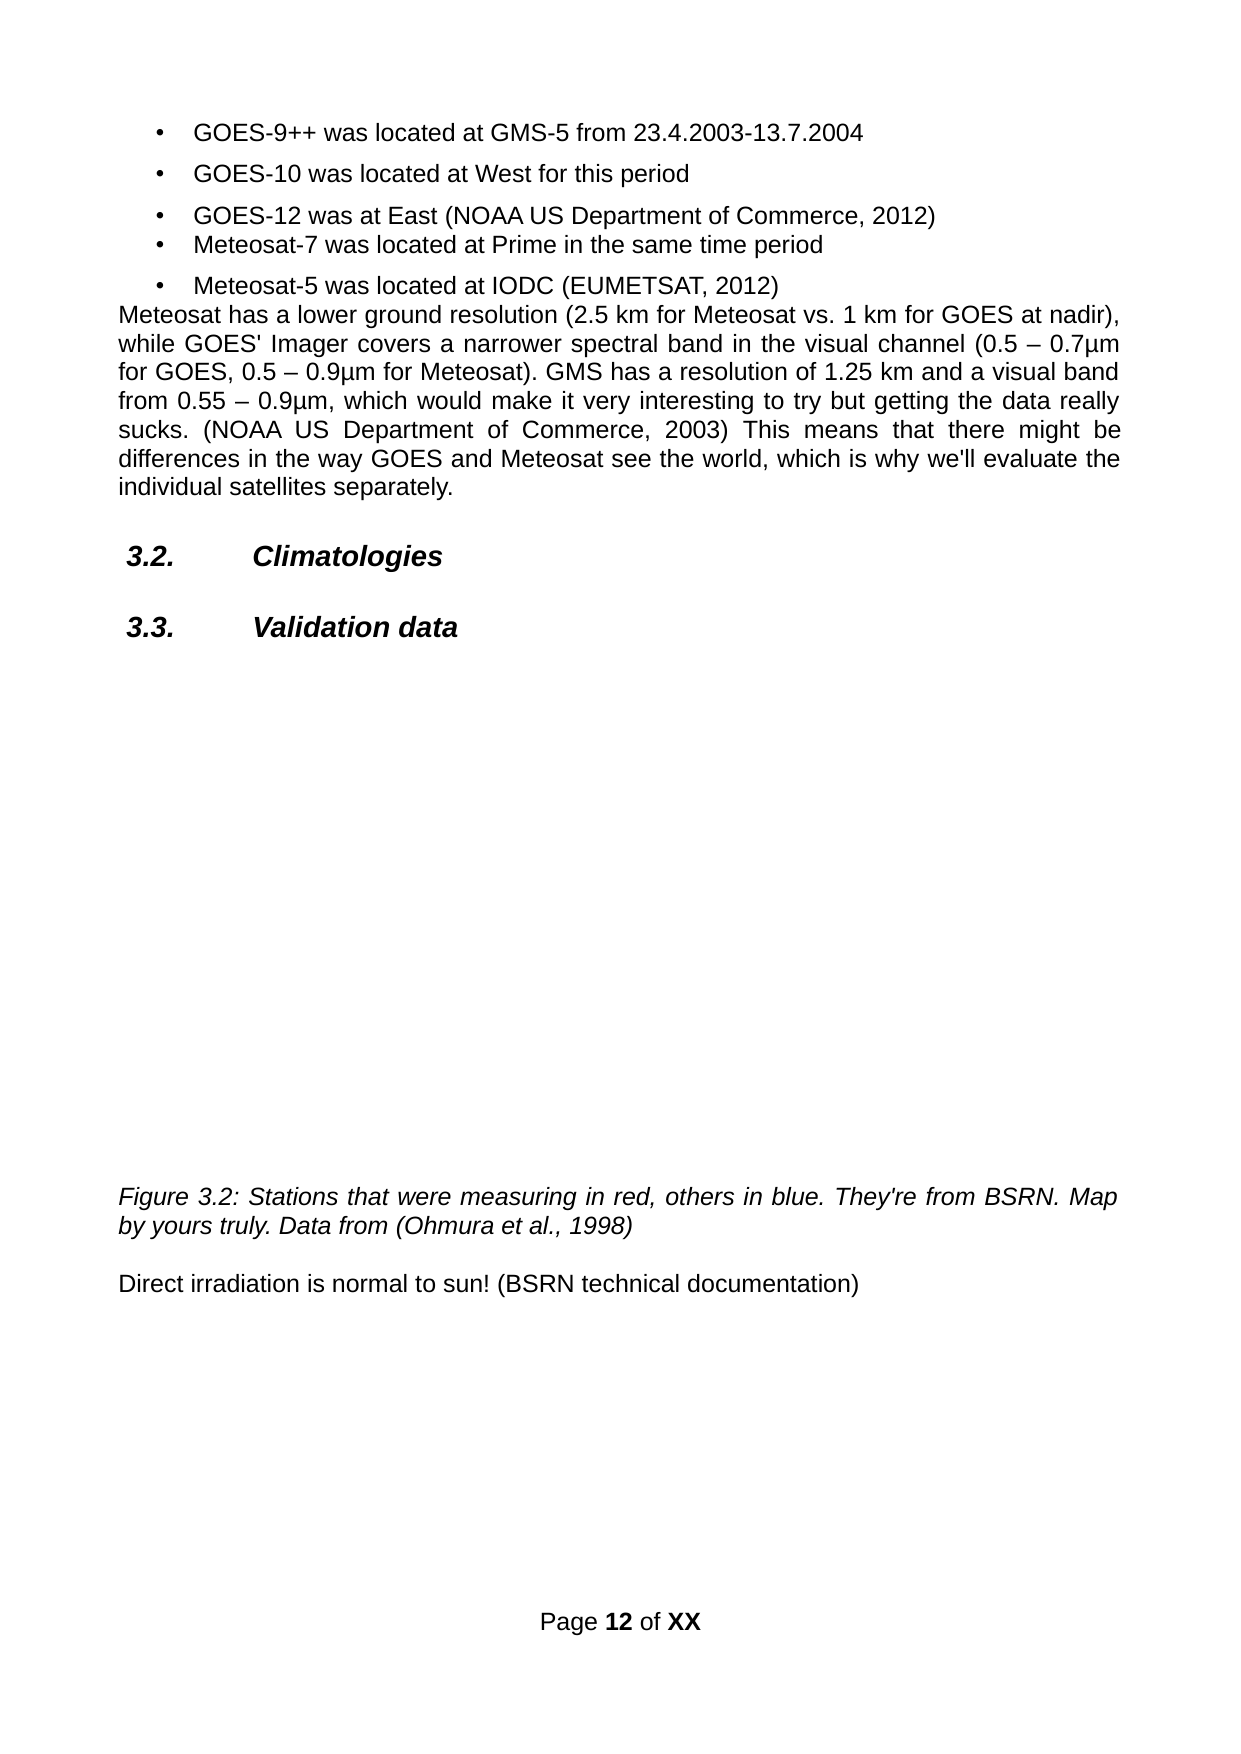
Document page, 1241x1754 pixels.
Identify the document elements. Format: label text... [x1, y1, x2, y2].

subtitle Climatologies [118, 539, 1122, 572]
text Figure 3.2: Stations that were measuring in red, others in blue. They're from BSRN. Map by yours truly. Data from (Ohmura et al., 1998) [118, 668, 1122, 1240]
list GOES-9++ was located at GMS-5 from 23.4.2003-13.7.2004 [156, 118, 1122, 147]
text Direct irradiation is normal to sun! (BSRN technical documentation) [118, 1268, 1122, 1297]
list GOES-12 was at East (NOAA US Department of Commerce, 2012) [156, 201, 1122, 230]
text Meteosat has a lower ground resolution (2.5 km for Meteosat vs. 1 km for GOES at nadir), while GOES' Imager covers a narrower spectral band in the visual channel (0.5 – 0.7µm for GOES, 0.5 – 0.9µm for Meteosat). GMS has a resolution of 1.25 km and a visual band from 0.55 – 0.9µm, which would make it very interesting to try but getting the data really sucks. (NOAA US Department of Commerce, 2003) This means that there might be differences in the way GOES and Meteosat see the world, which is why we'll evaluate the individual satellites separately. [118, 300, 1122, 501]
list Meteosat-7 was located at Prime in the same time period [156, 230, 1122, 258]
subtitle Validation data [118, 610, 1122, 643]
list Meteosat-5 was located at IODC (EUMETSAT, 2012) [156, 271, 1122, 300]
list GOES-10 was located at West for this period [156, 159, 1122, 188]
